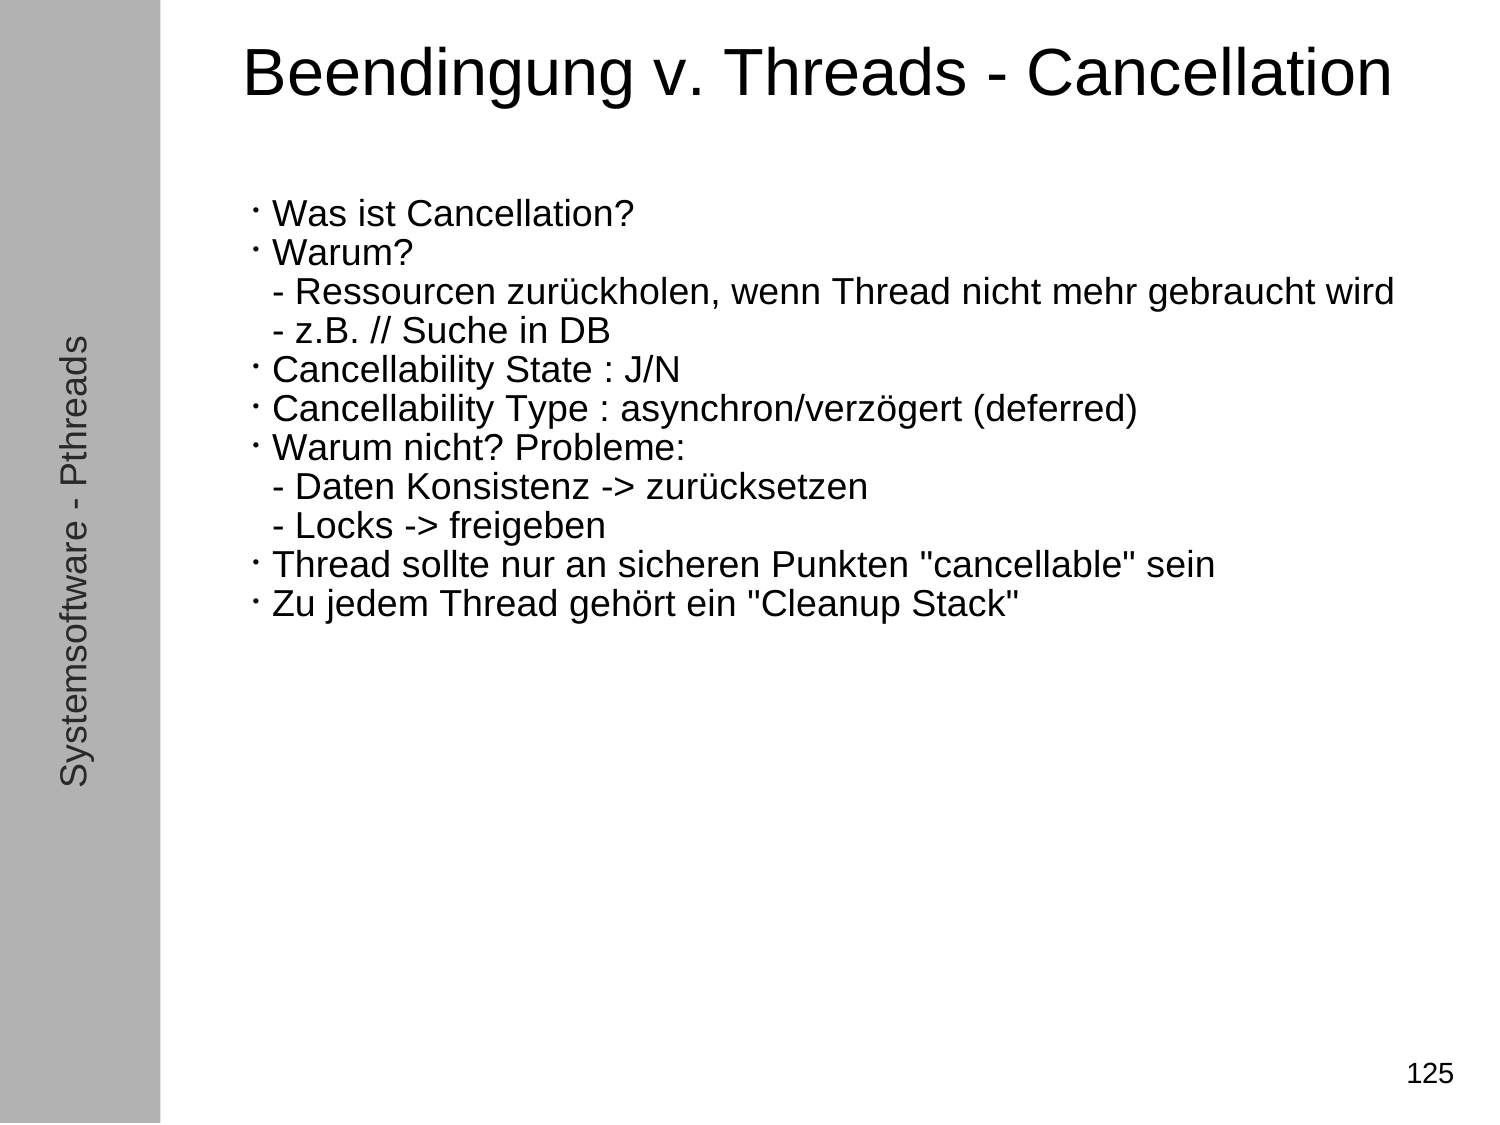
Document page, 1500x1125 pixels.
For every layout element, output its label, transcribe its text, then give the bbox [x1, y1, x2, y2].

text_box [0, 0, 160, 1123]
text_box [1406, 1057, 1500, 1106]
text_box Systemsoftware - Pthreads [47, 1, 121, 1124]
text_box Was ist Cancellation? Warum? - Ressourcen zurückholen, wenn Thread nicht mehr gebraucht wird - z.B. // Suche in DB Cancellability State : J/N Cancellability Type : asynchron/verzögert (deferred) Warum nicht? Probleme: - Daten Konsistenz -> zurücksetzen - Locks -> freigeben Thread sollte nur an sicheren Punkten "cancellable" sein Zu jedem Thread gehört ein "Cleanup Stack" [237, 187, 1448, 1091]
text_box Beendingung v. Threads - Cancellation [156, 27, 1482, 123]
